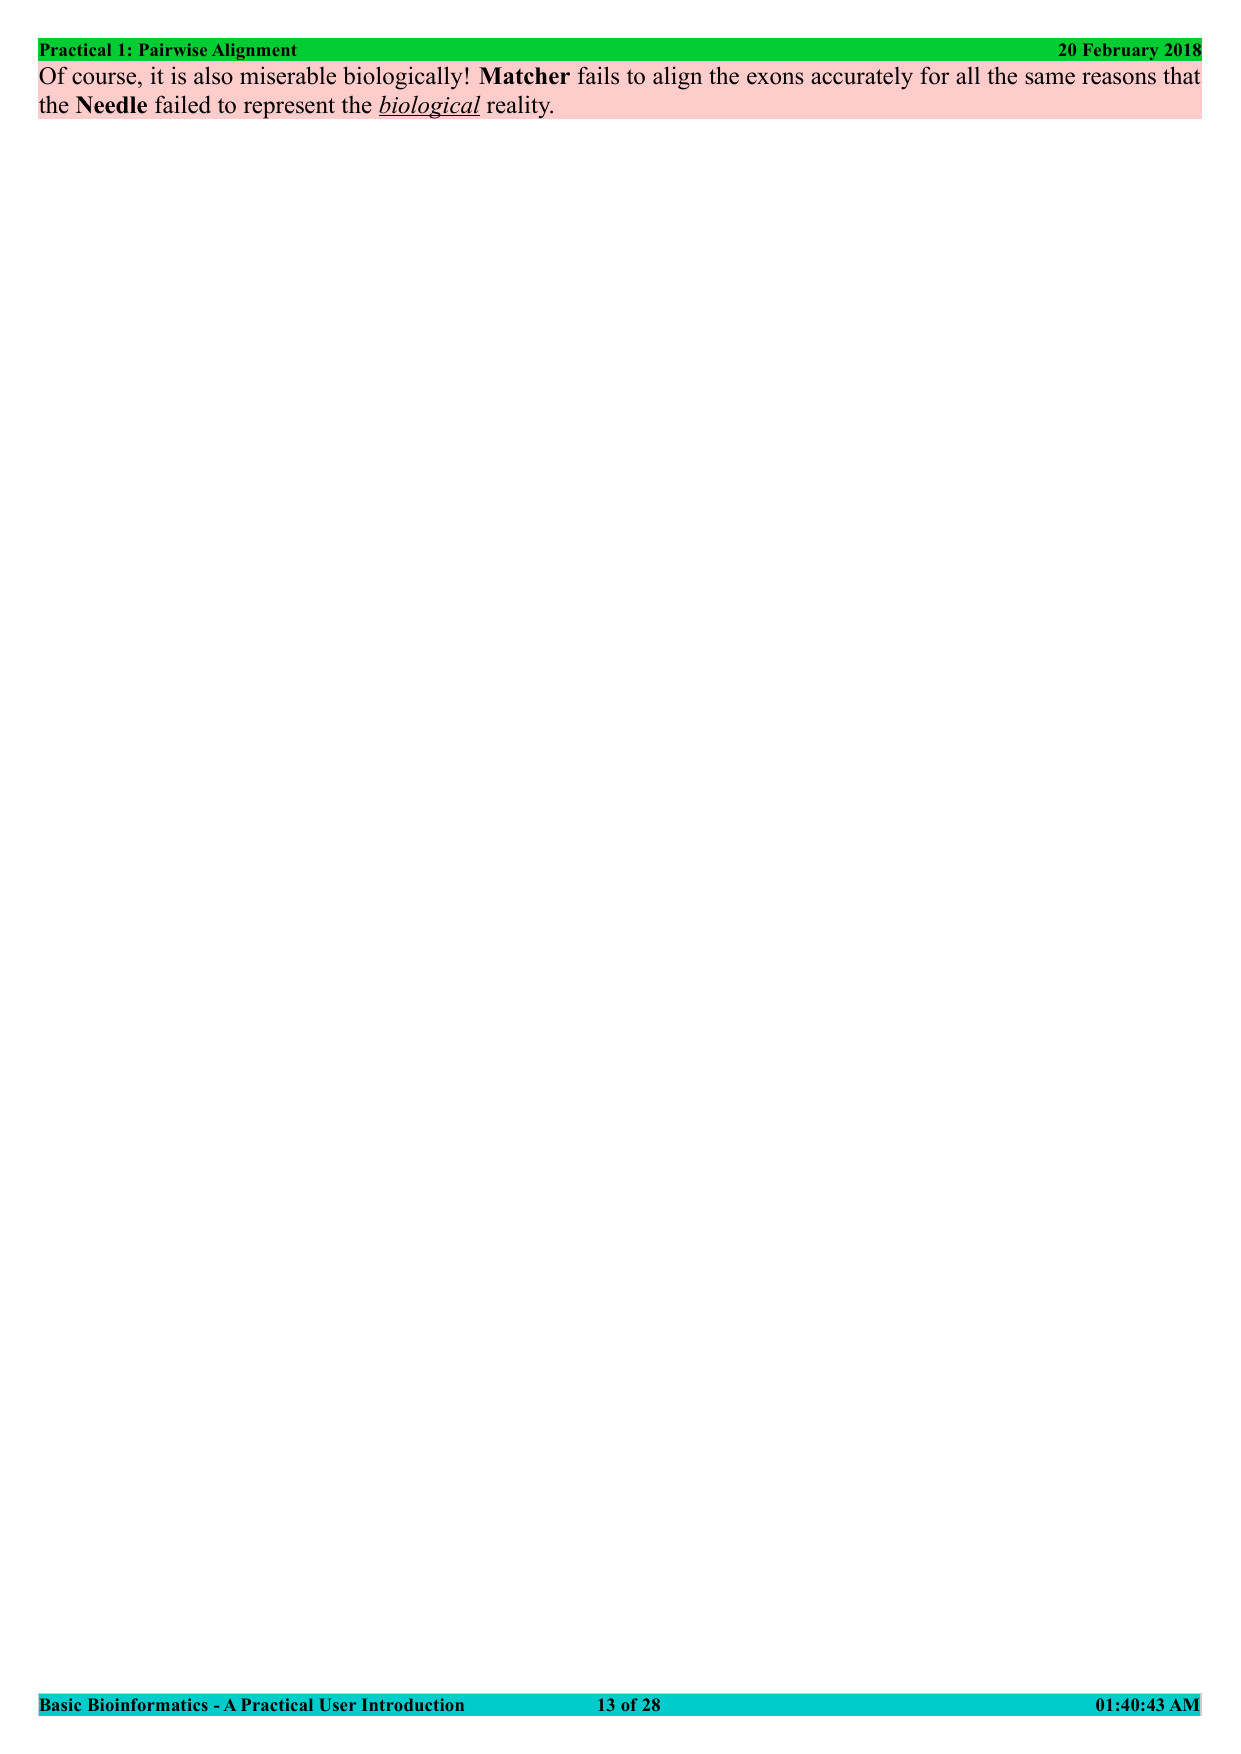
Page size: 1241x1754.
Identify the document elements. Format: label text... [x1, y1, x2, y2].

text Of course, it is also miserable biologically! Matcher fails to align the exons accurately for all the same reasons that the Needle failed to represent the biological reality. [38, 61, 1202, 119]
